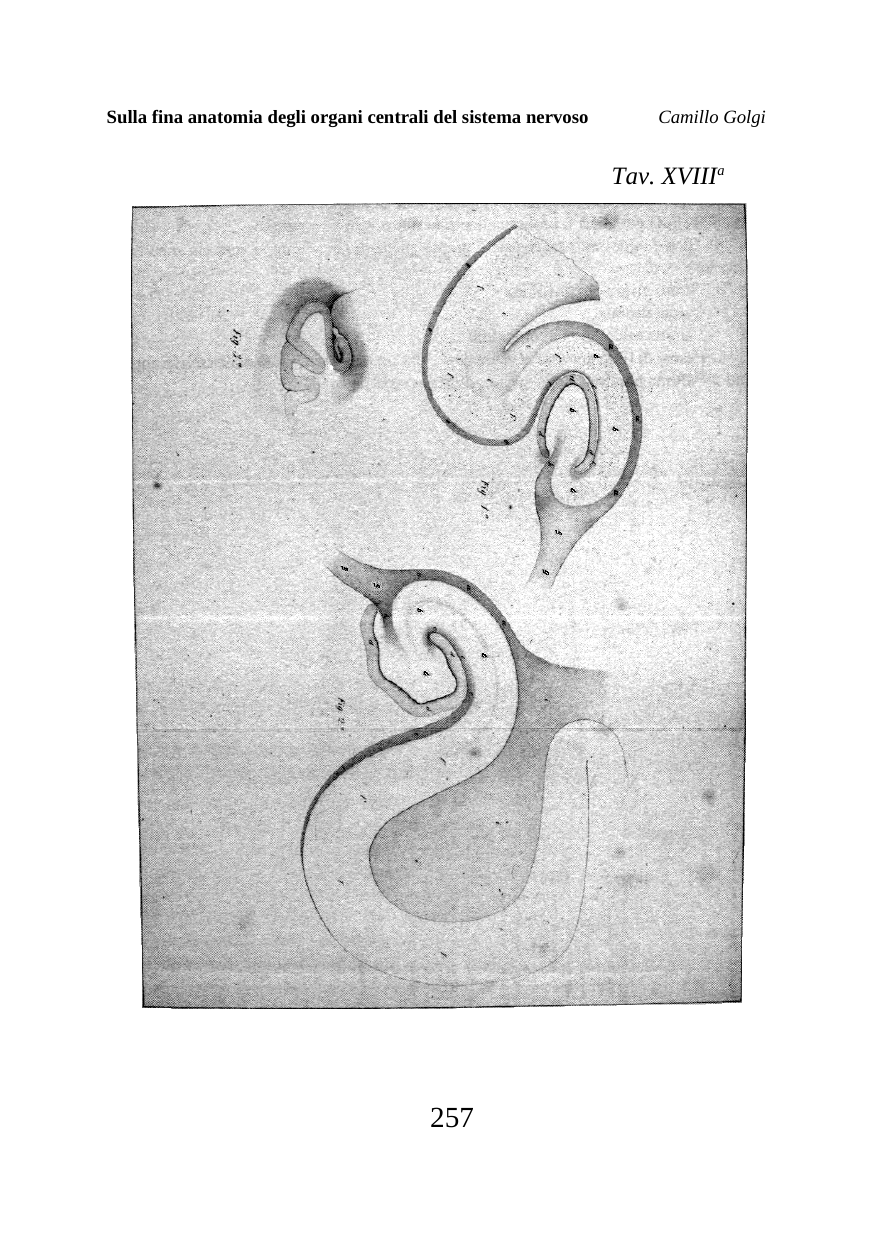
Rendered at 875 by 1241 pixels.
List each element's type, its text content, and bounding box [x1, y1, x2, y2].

picture [123, 199, 751, 1010]
table_header Tav. XVIIIa [95, 161, 778, 1019]
